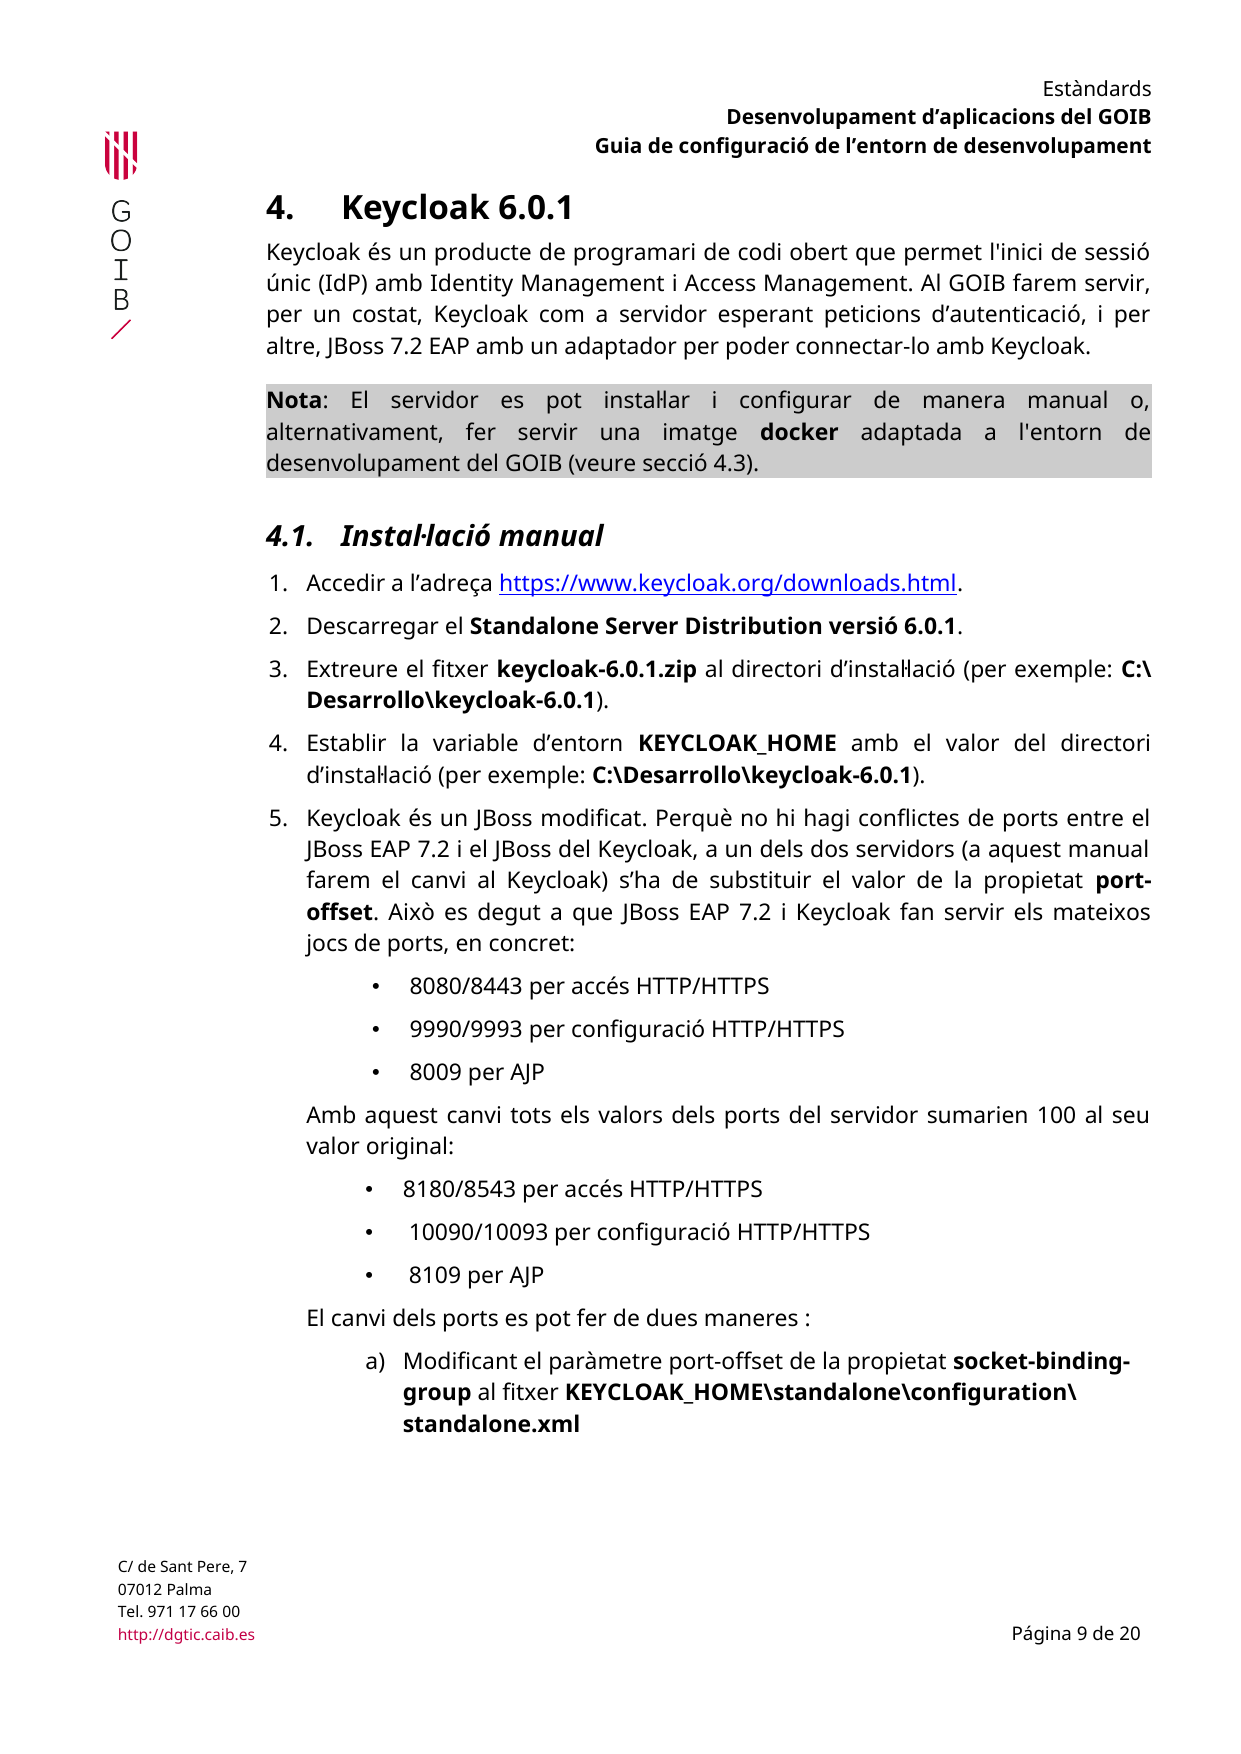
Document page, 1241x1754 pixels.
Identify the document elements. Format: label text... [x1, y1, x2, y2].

text Keycloak és un producte de programari de codi obert que permet l'inici de sessió únic (IdP) amb Identity Management i Access Management. Al GOIB farem servir, per un costat, Keycloak com a servidor esperant peticions d’autenticació, i per altre, JBoss 7.2 EAP amb un adaptador per poder connectar-lo amb Keycloak. [266, 236, 1152, 361]
subtitle Keycloak 6.0.1 [266, 184, 1152, 229]
list El canvi dels ports es pot fer de dues maneres : [269, 1302, 1152, 1333]
list Amb aquest canvi tots els valors dels ports del servidor sumarien 100 al seu valor original: [269, 1099, 1152, 1161]
list Keycloak és un JBoss modificat. Perquè no hi hagi conflictes de ports entre el JBoss EAP 7.2 i el JBoss del Keycloak, a un dels dos servidors (a aquest manual farem el canvi al Keycloak) s’ha de substituir el valor de la propietat port-offset. Això es degut a que JBoss EAP 7.2 i Keycloak fan servir els mateixos jocs de ports, en concret: [269, 802, 1152, 958]
list Extreure el fitxer keycloak-6.0.1.zip al directori d’instal·lació (per exemple: C:\Desarrollo\keycloak-6.0.1). [269, 653, 1152, 716]
list 9990/9993 per configuració HTTP/HTTPS [372, 1013, 1152, 1044]
picture [76, 108, 166, 370]
list Establir la variable d’entorn KEYCLOAK_HOME amb el valor del directori d’instal·lació (per exemple: C:\Desarrollo\keycloak-6.0.1). [269, 727, 1152, 790]
subtitle Instal·lació manual [266, 515, 1152, 554]
text Nota: El servidor es pot instal·lar i configurar de manera manual o, alternativament, fer servir una imatge docker adaptada a l'entorn de desenvolupament del GOIB (veure secció 4.3). [266, 384, 1152, 478]
list 8009 per AJP [372, 1056, 1152, 1087]
list Descarregar el Standalone Server Distribution versió 6.0.1. [269, 610, 1152, 641]
list Accedir a l’adreça https://www.keycloak.org/downloads.html. [269, 567, 1152, 598]
list 10090/10093 per configuració HTTP/HTTPS [365, 1216, 1152, 1247]
list 8109 per AJP [365, 1259, 1152, 1290]
list Modificant el paràmetre port-offset de la propietat socket-binding-group al fitxer KEYCLOAK_HOME\standalone\configuration\standalone.xml [365, 1345, 1152, 1439]
list 8080/8443 per accés HTTP/HTTPS [372, 970, 1152, 1001]
list 8180/8543 per accés HTTP/HTTPS [365, 1173, 1152, 1204]
